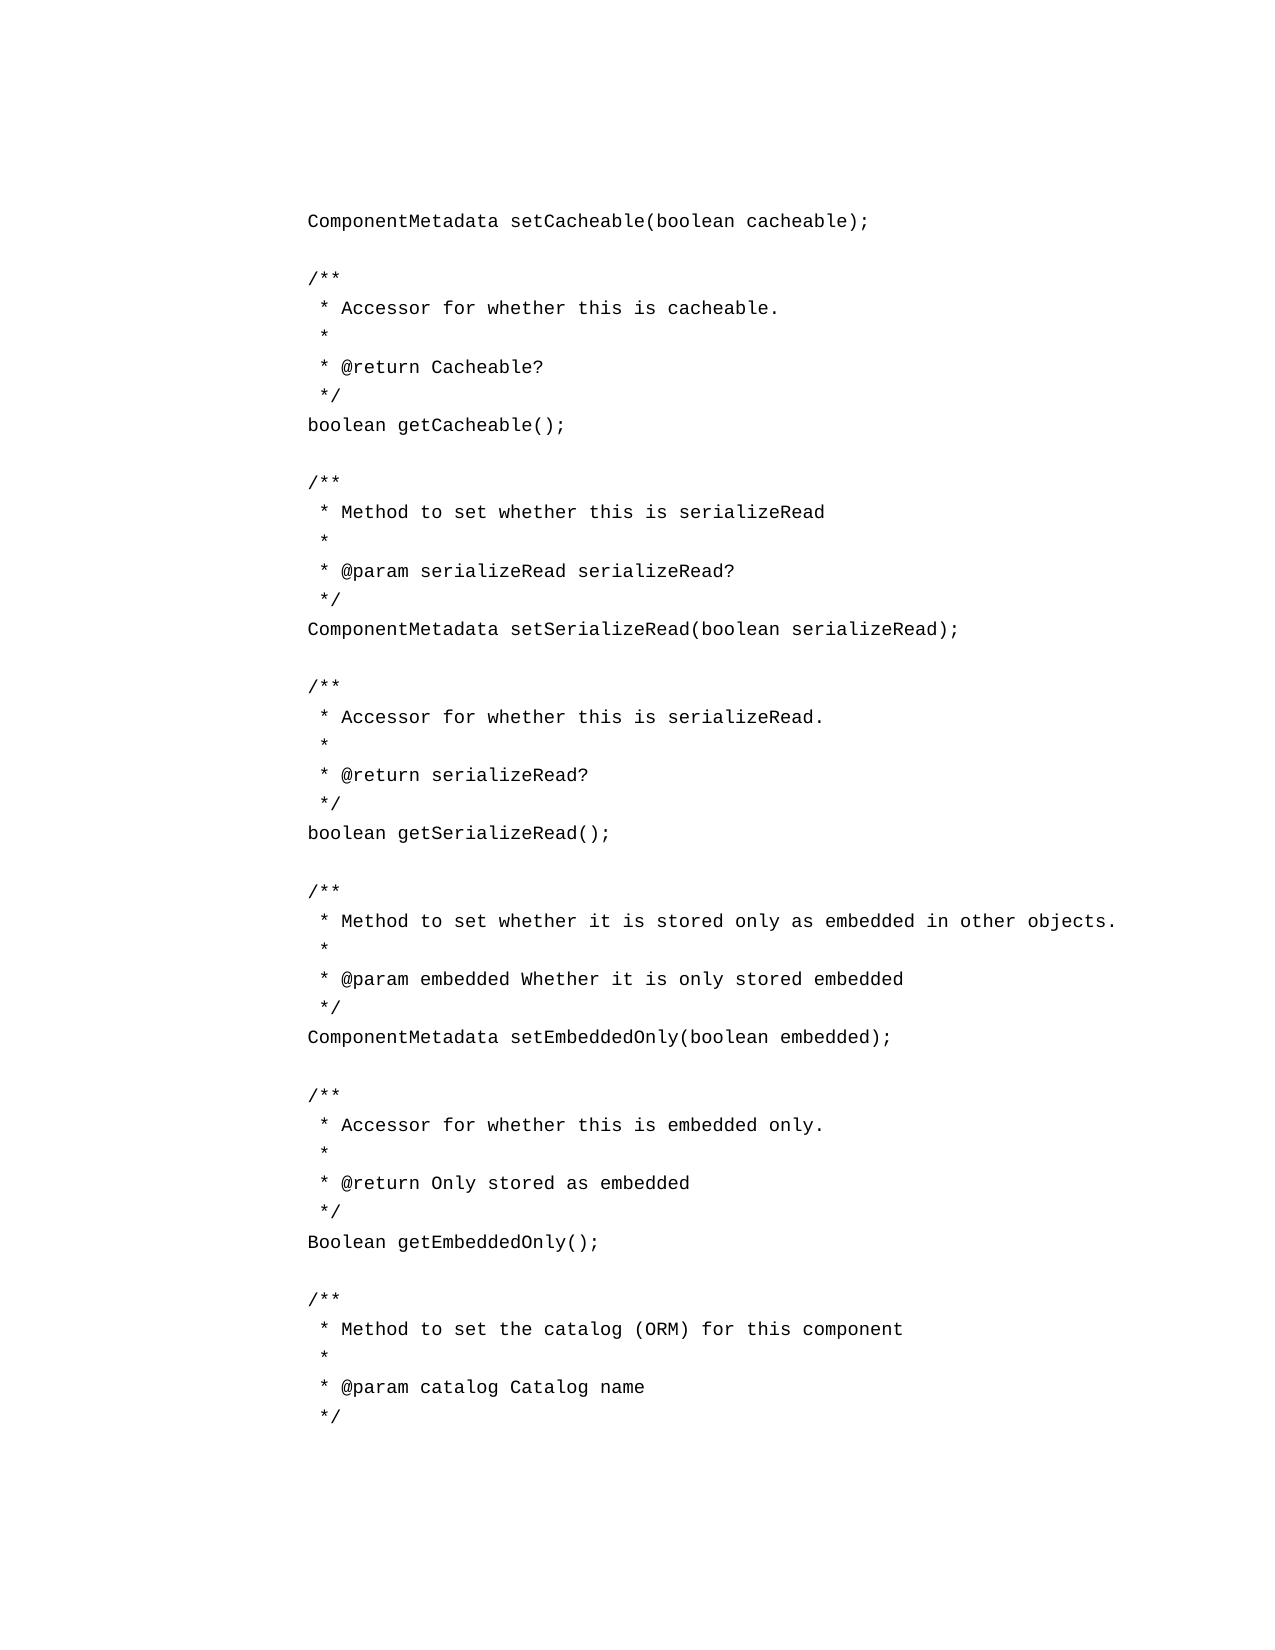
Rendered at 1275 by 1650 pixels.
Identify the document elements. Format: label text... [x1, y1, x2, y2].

text /** [262, 881, 1125, 904]
text */ [262, 793, 1125, 816]
text boolean getCacheable(); [262, 414, 1125, 437]
text * [262, 531, 1125, 554]
text * @return Only stored as embedded [262, 1172, 1125, 1195]
text ComponentMetadata setEmbeddedOnly(boolean embedded); [262, 1027, 1125, 1049]
text * Method to set the catalog (ORM) for this component [262, 1318, 1125, 1341]
text * [262, 327, 1125, 349]
text /** [262, 472, 1125, 495]
text * [262, 1347, 1125, 1370]
text * Method to set whether this is serializeRead [262, 502, 1125, 524]
text */ [262, 997, 1125, 1020]
text * Method to set whether it is stored only as embedded in other objects. [262, 910, 1125, 933]
text /** [262, 268, 1125, 291]
text /** [262, 677, 1125, 699]
text boolean getSerializeRead(); [262, 822, 1125, 845]
text /** [262, 1289, 1125, 1312]
text * @param catalog Catalog name [262, 1377, 1125, 1399]
text * [262, 939, 1125, 962]
text Boolean getEmbeddedOnly(); [262, 1231, 1125, 1254]
text * @return serializeRead? [262, 764, 1125, 787]
text * Accessor for whether this is serializeRead. [262, 706, 1125, 729]
text */ [262, 1202, 1125, 1224]
text * Accessor for whether this is embedded only. [262, 1114, 1125, 1137]
text * Accessor for whether this is cacheable. [262, 297, 1125, 320]
text * @param embedded Whether it is only stored embedded [262, 968, 1125, 991]
text */ [262, 1406, 1125, 1429]
text * @return Cacheable? [262, 356, 1125, 379]
text ComponentMetadata setCacheable(boolean cacheable); [262, 210, 1125, 233]
text /** [262, 1085, 1125, 1108]
text */ [262, 589, 1125, 612]
text * [262, 735, 1125, 758]
text * @param serializeRead serializeRead? [262, 560, 1125, 583]
text ComponentMetadata setSerializeRead(boolean serializeRead); [262, 618, 1125, 641]
text * [262, 1143, 1125, 1166]
text */ [262, 385, 1125, 408]
